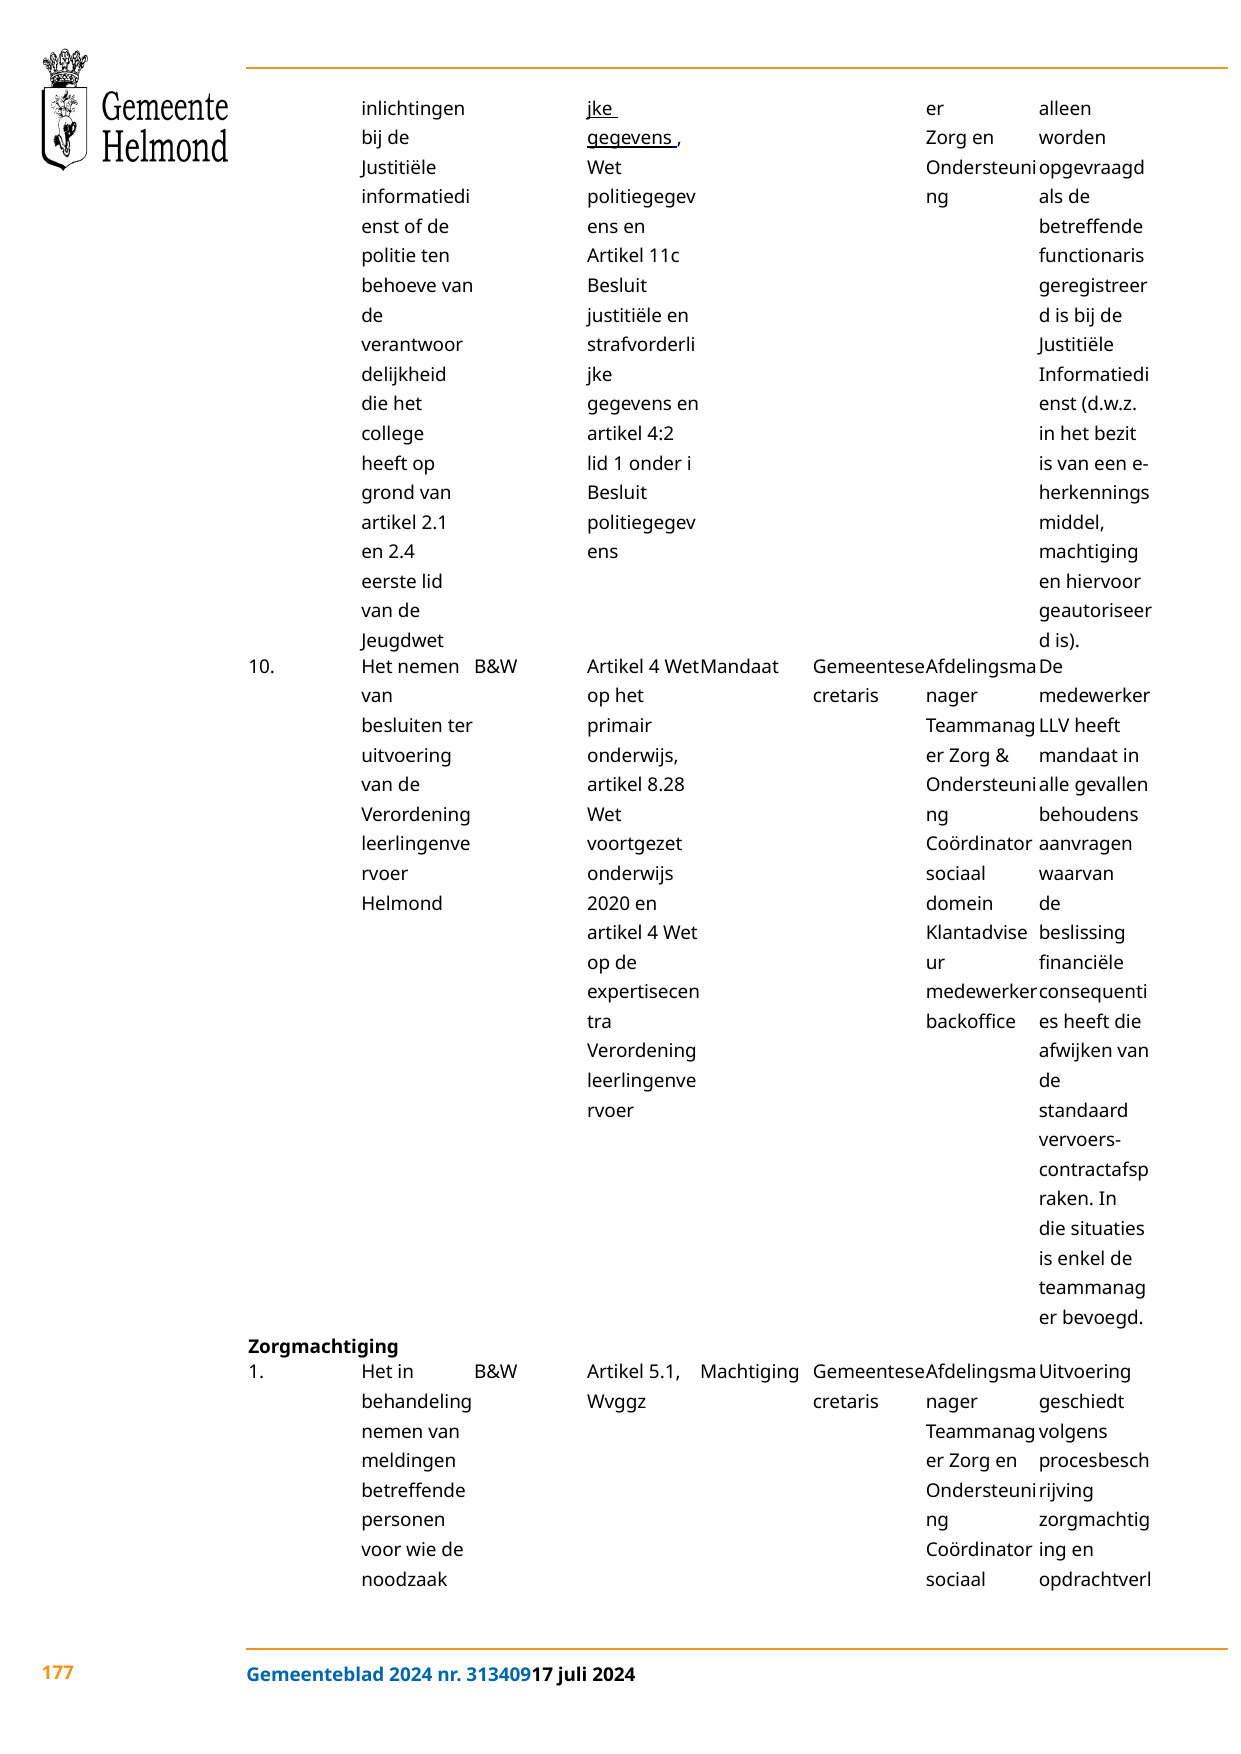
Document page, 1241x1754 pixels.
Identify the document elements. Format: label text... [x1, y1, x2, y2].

table_cell [813, 95, 926, 653]
table_cell B&W [474, 1359, 587, 1591]
table_cell Het in behandeling nemen van meldingen betreffende personen voor wie de noodzaak [361, 1359, 474, 1591]
table_header Zorgmachtiging [248, 1333, 1152, 1359]
table_cell Artikel 4 Wet op het primair onderwijs, artikel 8.28 Wet voortgezet onderwijs 2020 en artikel 4 Wet op de expertisecentra Verordening leerlingenvervoer [587, 653, 700, 1329]
table_cell B&W [474, 653, 587, 1329]
table_cell Uitvoering geschiedt volgens procesbeschrijving zorgmachtiging en opdrachtverl [1039, 1359, 1152, 1591]
table_cell inlichtingen bij de Justitiële informatiedienst of de politie ten behoeve van de verantwoordelijkheid die het college heeft op grond van artikel 2.1 en 2.4 eerste lid van de Jeugdwet [361, 95, 474, 653]
table_cell Artikel 5.1, Wvggz [587, 1359, 700, 1591]
table_cell alleen worden opgevraagd als de betreffende functionaris geregistreerd is bij de Justitiële Informatiedienst (d.w.z. in het bezit is van een e-herkenningsmiddel, machtiging en hiervoor geautoriseerd is). [1039, 95, 1152, 653]
table_cell 1. [248, 1359, 361, 1591]
table_cell Het nemen van besluiten ter uitvoering van de Verordening leerlingenvervoer Helmond [361, 653, 474, 1329]
picture [41, 47, 231, 172]
table_cell [700, 95, 813, 653]
table_cell Gemeentesecretaris [813, 1359, 926, 1591]
table_cell Gemeentesecretaris [813, 653, 926, 1329]
table_cell Machtiging [700, 1359, 813, 1591]
table_cell jke gegevens , Wet politiegegevens en Artikel 11c Besluit justitiële en strafvorderlijke gegevens en artikel 4:2 lid 1 onder i Besluit politiegegevens [587, 95, 700, 653]
table_cell Afdelingsmanager Teammanager Zorg en Ondersteuning Coördinator sociaal [926, 1359, 1038, 1591]
table_cell Mandaat [700, 653, 813, 1329]
table_cell De medewerker LLV heeft mandaat in alle gevallen behoudens aanvragen waarvan de beslissing financiële consequenties heeft die afwijken van de standaard vervoers-contractafspraken. In die situaties is enkel de teammanager bevoegd. [1039, 653, 1152, 1329]
table_cell 10. [248, 653, 361, 1329]
table_cell Afdelingsmanager Teammanager Zorg & Ondersteuning Coördinator sociaal domein Klantadviseur medewerker backoffice [926, 653, 1038, 1329]
table_cell [248, 95, 361, 653]
table_cell er Zorg en Ondersteuning [926, 95, 1038, 653]
table_cell [474, 95, 587, 653]
